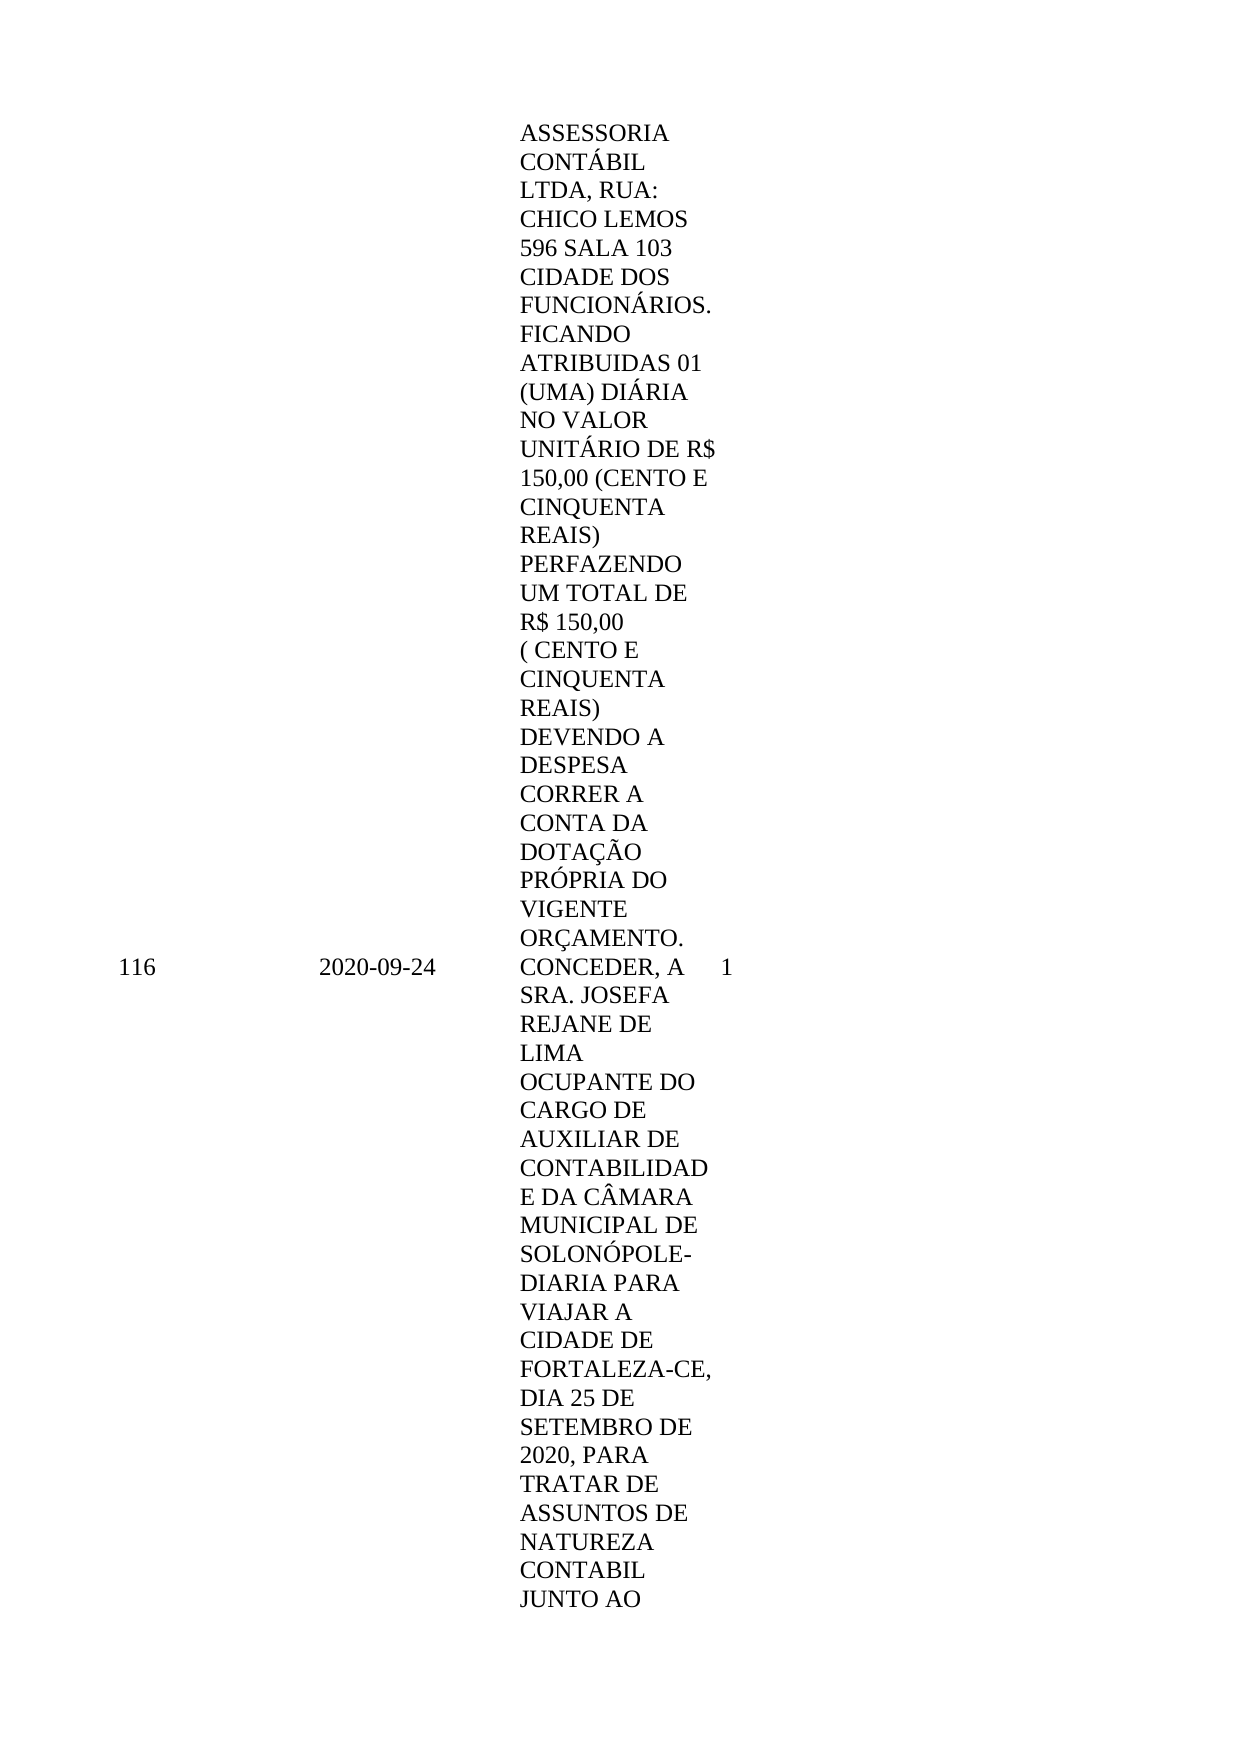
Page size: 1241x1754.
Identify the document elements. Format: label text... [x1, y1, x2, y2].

table_cell 2020-09-24 [319, 952, 519, 1613]
table_cell [118, 118, 319, 952]
table_cell [720, 118, 921, 952]
table_cell [319, 118, 519, 952]
table_cell [921, 118, 1122, 952]
table_cell 116 [118, 952, 319, 1613]
table_cell CONCEDER, A SRA. JOSEFA REJANE DE LIMA OCUPANTE DO CARGO DE AUXILIAR DE CONTABILIDADE DA CÂMARA MUNICIPAL DE SOLONÓPOLE- DIARIA PARA VIAJAR A CIDADE DE FORTALEZA-CE, DIA 25 DE SETEMBRO DE 2020, PARA TRATAR DE ASSUNTOS DE NATUREZA CONTABIL JUNTO AO [520, 952, 720, 1613]
table_cell 1 [720, 952, 921, 1613]
table_cell [921, 952, 1122, 1613]
table_cell ASSESSORIA CONTÁBIL LTDA, RUA: CHICO LEMOS 596 SALA 103 CIDADE DOS FUNCIONÁRIOS. FICANDO ATRIBUIDAS 01 (UMA) DIÁRIA NO VALOR UNITÁRIO DE R$ 150,00 (CENTO E CINQUENTA REAIS) PERFAZENDO UM TOTAL DE R$ 150,00 ( CENTO E CINQUENTA REAIS) DEVENDO A DESPESA CORRER A CONTA DA DOTAÇÃO PRÓPRIA DO VIGENTE ORÇAMENTO. [520, 118, 720, 952]
